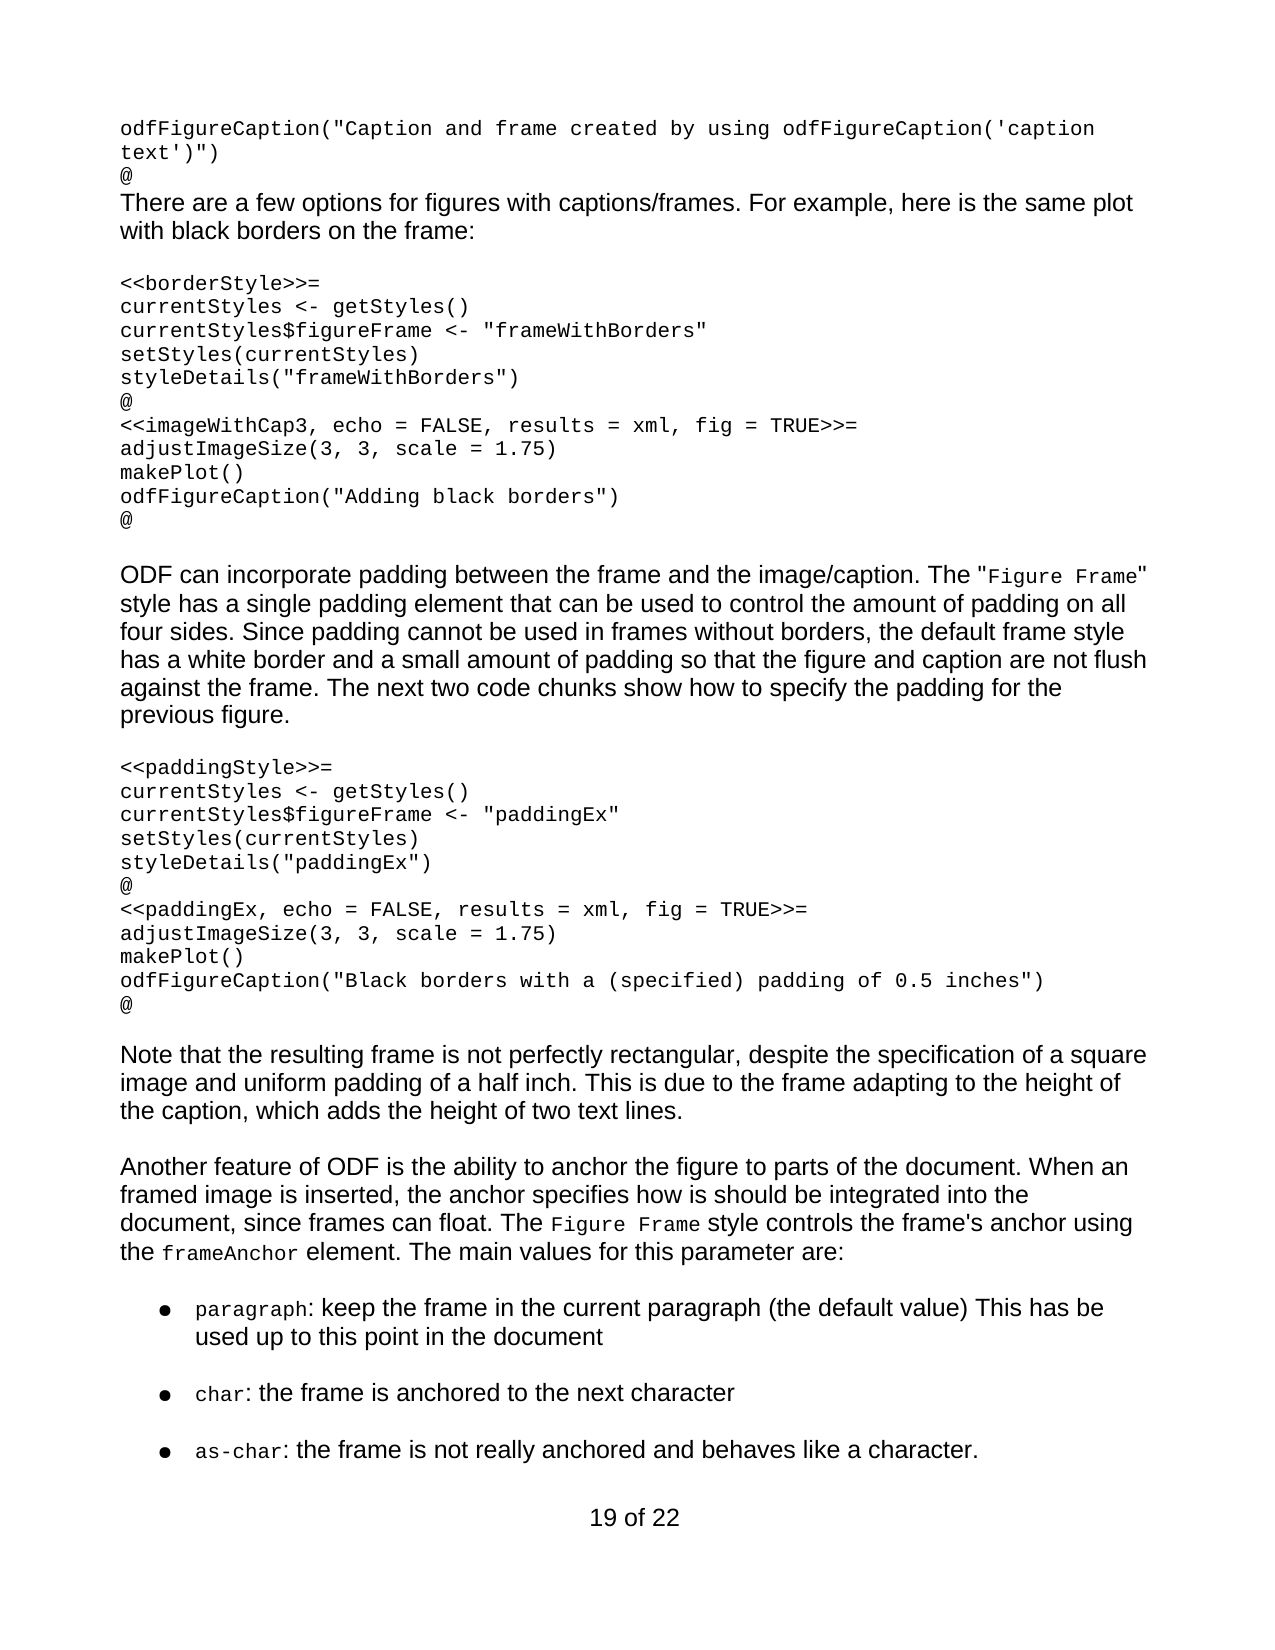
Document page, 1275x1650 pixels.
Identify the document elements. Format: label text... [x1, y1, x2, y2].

text @ [120, 875, 1149, 899]
text @ [120, 994, 1149, 1017]
text currentStyles$figureFrame <- "paddingEx" [120, 804, 1149, 828]
text Note that the resulting frame is not perfectly rectangular, despite the specification of a square image and uniform padding of a half inch. This is due to the frame adapting to the height of the caption, which adds the height of two text lines. [120, 1041, 1149, 1125]
text setStyles(currentStyles) [120, 828, 1149, 852]
text <<imageWithCap3, echo = FALSE, results = xml, fig = TRUE>>= [120, 415, 1149, 438]
text styleDetails("frameWithBorders") [120, 367, 1149, 391]
text odfFigureCaption("Adding black borders") [120, 486, 1149, 509]
text @ [120, 509, 1149, 533]
list as-char: the frame is not really anchored and behaves like a character. [157, 1436, 1149, 1464]
text ODF can incorporate padding between the frame and the image/caption. The "Figure Frame" style has a single padding element that can be used to control the amount of padding on all four sides. Since padding cannot be used in frames without borders, the default frame style has a white border and a small amount of padding so that the figure and caption are not flush against the frame. The next two code chunks show how to specify the padding for the previous figure. [120, 561, 1149, 729]
text setStyles(currentStyles) [120, 344, 1149, 367]
list char: the frame is anchored to the next character [157, 1379, 1149, 1408]
text adjustImageSize(3, 3, scale = 1.75) [120, 923, 1149, 946]
list paragraph: keep the frame in the current paragraph (the default value) This has be used up to this point in the document [157, 1294, 1149, 1351]
text makePlot() [120, 946, 1149, 970]
text odfFigureCaption("Caption and frame created by using odfFigureCaption('caption text')") [120, 118, 1149, 165]
text odfFigureCaption("Black borders with a (specified) padding of 0.5 inches") [120, 970, 1149, 994]
text <<paddingEx, echo = FALSE, results = xml, fig = TRUE>>= [120, 899, 1149, 923]
text adjustImageSize(3, 3, scale = 1.75) [120, 438, 1149, 462]
text styleDetails("paddingEx") [120, 852, 1149, 875]
text Another feature of ODF is the ability to anchor the figure to parts of the document. When an framed image is inserted, the anchor specifies how is should be integrated into the document, since frames can float. The Figure Frame style controls the frame's anchor using the frameAnchor element. The main values for this parameter are: [120, 1153, 1149, 1266]
text currentStyles <- getStyles() [120, 296, 1149, 320]
text There are a few options for figures with captions/frames. For example, here is the same plot with black borders on the frame: [120, 189, 1149, 245]
text <<borderStyle>>= [120, 273, 1149, 296]
text <<paddingStyle>>= [120, 757, 1149, 781]
text @ [120, 391, 1149, 415]
text @ [120, 165, 1149, 189]
text currentStyles$figureFrame <- "frameWithBorders" [120, 320, 1149, 344]
text makePlot() [120, 462, 1149, 486]
text currentStyles <- getStyles() [120, 781, 1149, 804]
